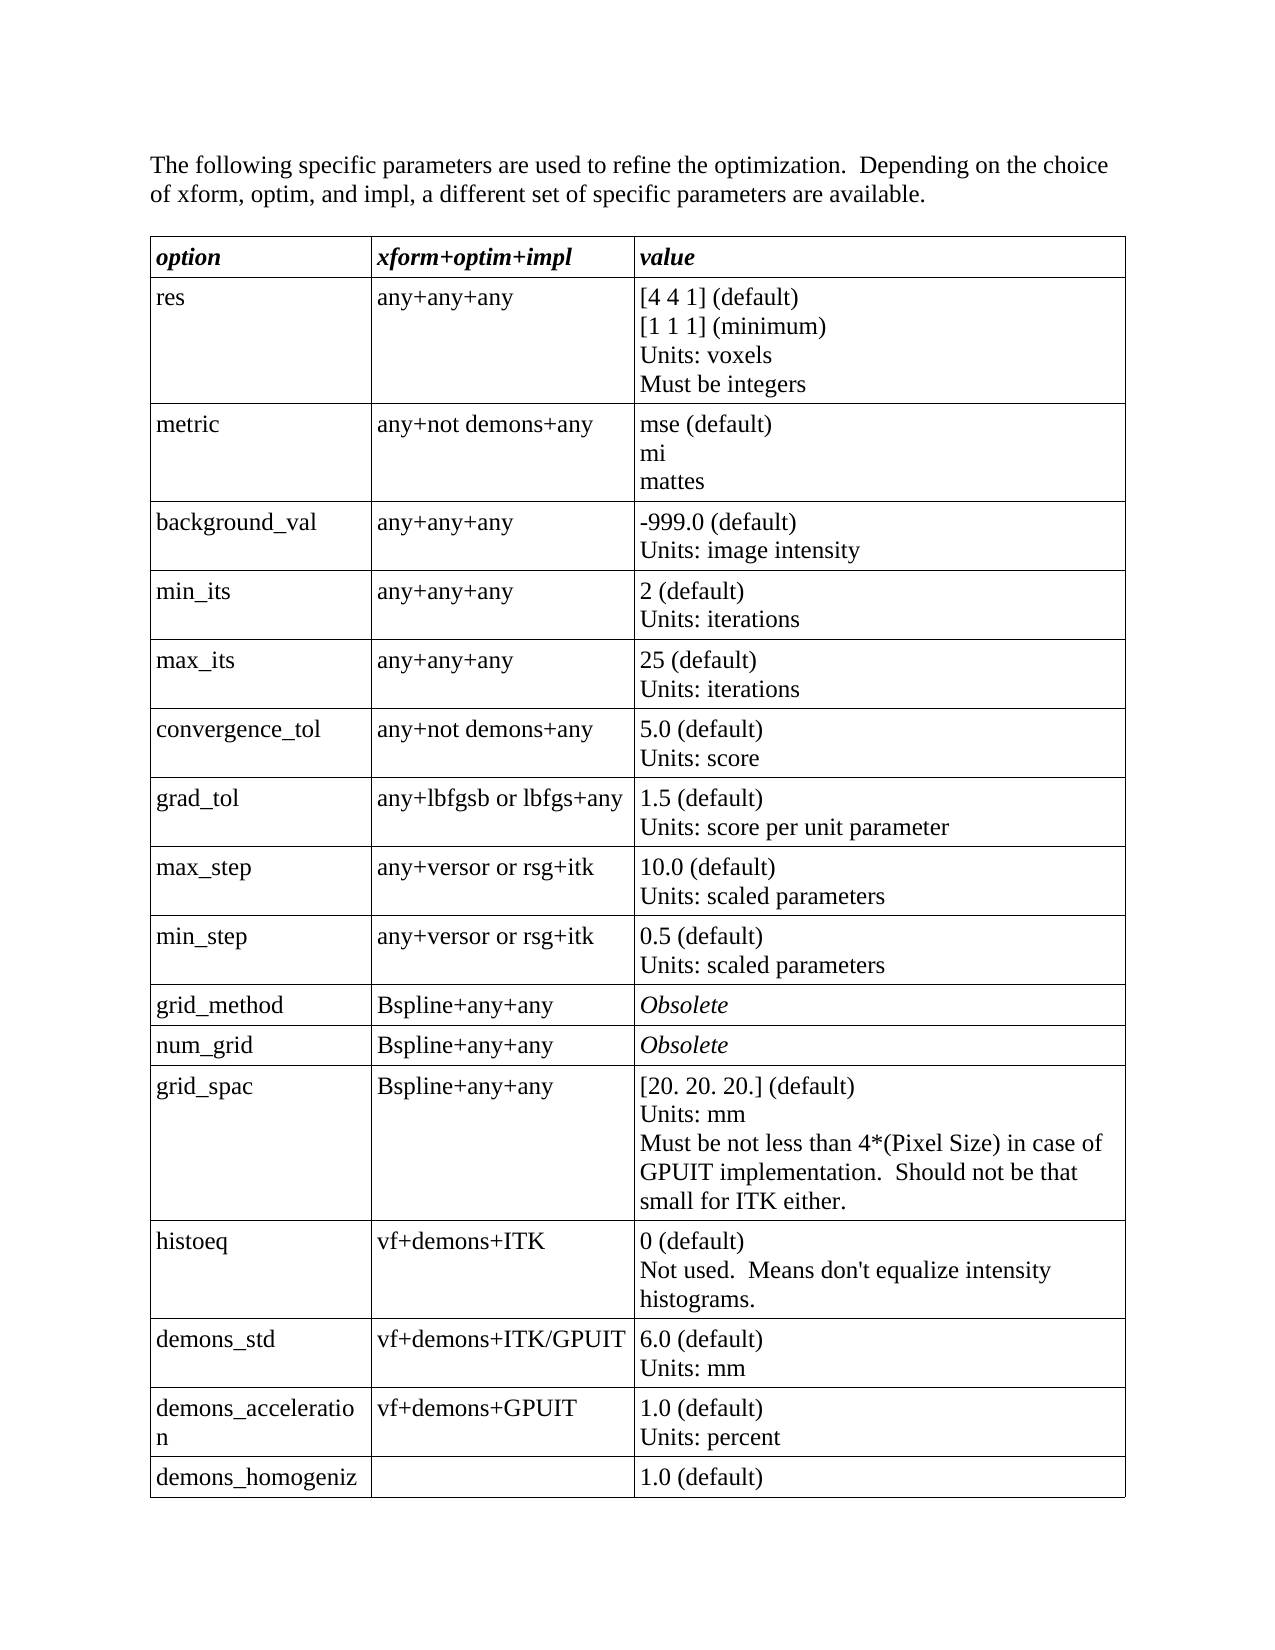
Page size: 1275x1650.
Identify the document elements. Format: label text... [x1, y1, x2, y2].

table_cell 0 (default) Not used. Means don't equalize intensity histograms. [635, 1221, 1125, 1318]
table_cell histoeq [151, 1221, 371, 1318]
table_cell any+any+any [372, 571, 634, 639]
table_cell min_step [151, 916, 371, 984]
table_cell 1.5 (default) Units: score per unit parameter [635, 778, 1125, 846]
text The following specific parameters are used to refine the optimization. Depending on the choice of xform, optim, and impl, a different set of specific parameters are available. [150, 150, 1125, 207]
table_header xform+optim+impl [372, 237, 634, 277]
table_cell grid_spac [151, 1066, 371, 1220]
table_cell 10.0 (default) Units: scaled parameters [635, 847, 1125, 915]
table_cell max_its [151, 640, 371, 708]
table_cell max_step [151, 847, 371, 915]
table_cell any+versor or rsg+itk [372, 847, 634, 915]
table_cell demons_homogeniz [151, 1457, 371, 1497]
table_cell 0.5 (default) Units: scaled parameters [635, 916, 1125, 984]
table_cell -999.0 (default) Units: image intensity [635, 502, 1125, 570]
table_cell background_val [151, 502, 371, 570]
table_cell Bspline+any+any [372, 1026, 634, 1065]
table_cell [4 4 1] (default) [1 1 1] (minimum) Units: voxels Must be integers [635, 278, 1125, 403]
table_cell any+any+any [372, 278, 634, 403]
table_cell vf+demons+ITK [372, 1221, 634, 1318]
table_cell vf+demons+GPUIT [372, 1388, 634, 1456]
table_cell demons_acceleration [151, 1388, 371, 1456]
table_cell any+any+any [372, 502, 634, 570]
table_cell Bspline+any+any [372, 1066, 634, 1220]
table_cell vf+demons+ITK/GPUIT [372, 1319, 634, 1387]
table_cell metric [151, 404, 371, 501]
table_cell Obsolete [635, 985, 1125, 1025]
table_cell any+not demons+any [372, 404, 634, 501]
table_cell any+any+any [372, 640, 634, 708]
table_cell any+not demons+any [372, 709, 634, 777]
table_cell [20. 20. 20.] (default) Units: mm Must be not less than 4*(Pixel Size) in case of GPUIT implementation. Should not be that small for ITK either. [635, 1066, 1125, 1220]
table_header option [151, 237, 371, 277]
table_cell grid_method [151, 985, 371, 1025]
table_cell 25 (default) Units: iterations [635, 640, 1125, 708]
table_cell 1.0 (default) [635, 1457, 1125, 1497]
table_cell min_its [151, 571, 371, 639]
table_cell demons_std [151, 1319, 371, 1387]
table_cell res [151, 278, 371, 403]
table_cell num_grid [151, 1026, 371, 1065]
table_cell 6.0 (default) Units: mm [635, 1319, 1125, 1387]
table_cell mse (default) mi mattes [635, 404, 1125, 501]
table_cell Bspline+any+any [372, 985, 634, 1025]
table_header value [635, 237, 1125, 277]
table_cell [372, 1457, 634, 1497]
table_cell any+versor or rsg+itk [372, 916, 634, 984]
table_cell Obsolete [635, 1026, 1125, 1065]
table_cell 1.0 (default) Units: percent [635, 1388, 1125, 1456]
table_cell 5.0 (default) Units: score [635, 709, 1125, 777]
table_cell 2 (default) Units: iterations [635, 571, 1125, 639]
table_cell convergence_tol [151, 709, 371, 777]
table_cell grad_tol [151, 778, 371, 846]
table_cell any+lbfgsb or lbfgs+any [372, 778, 634, 846]
